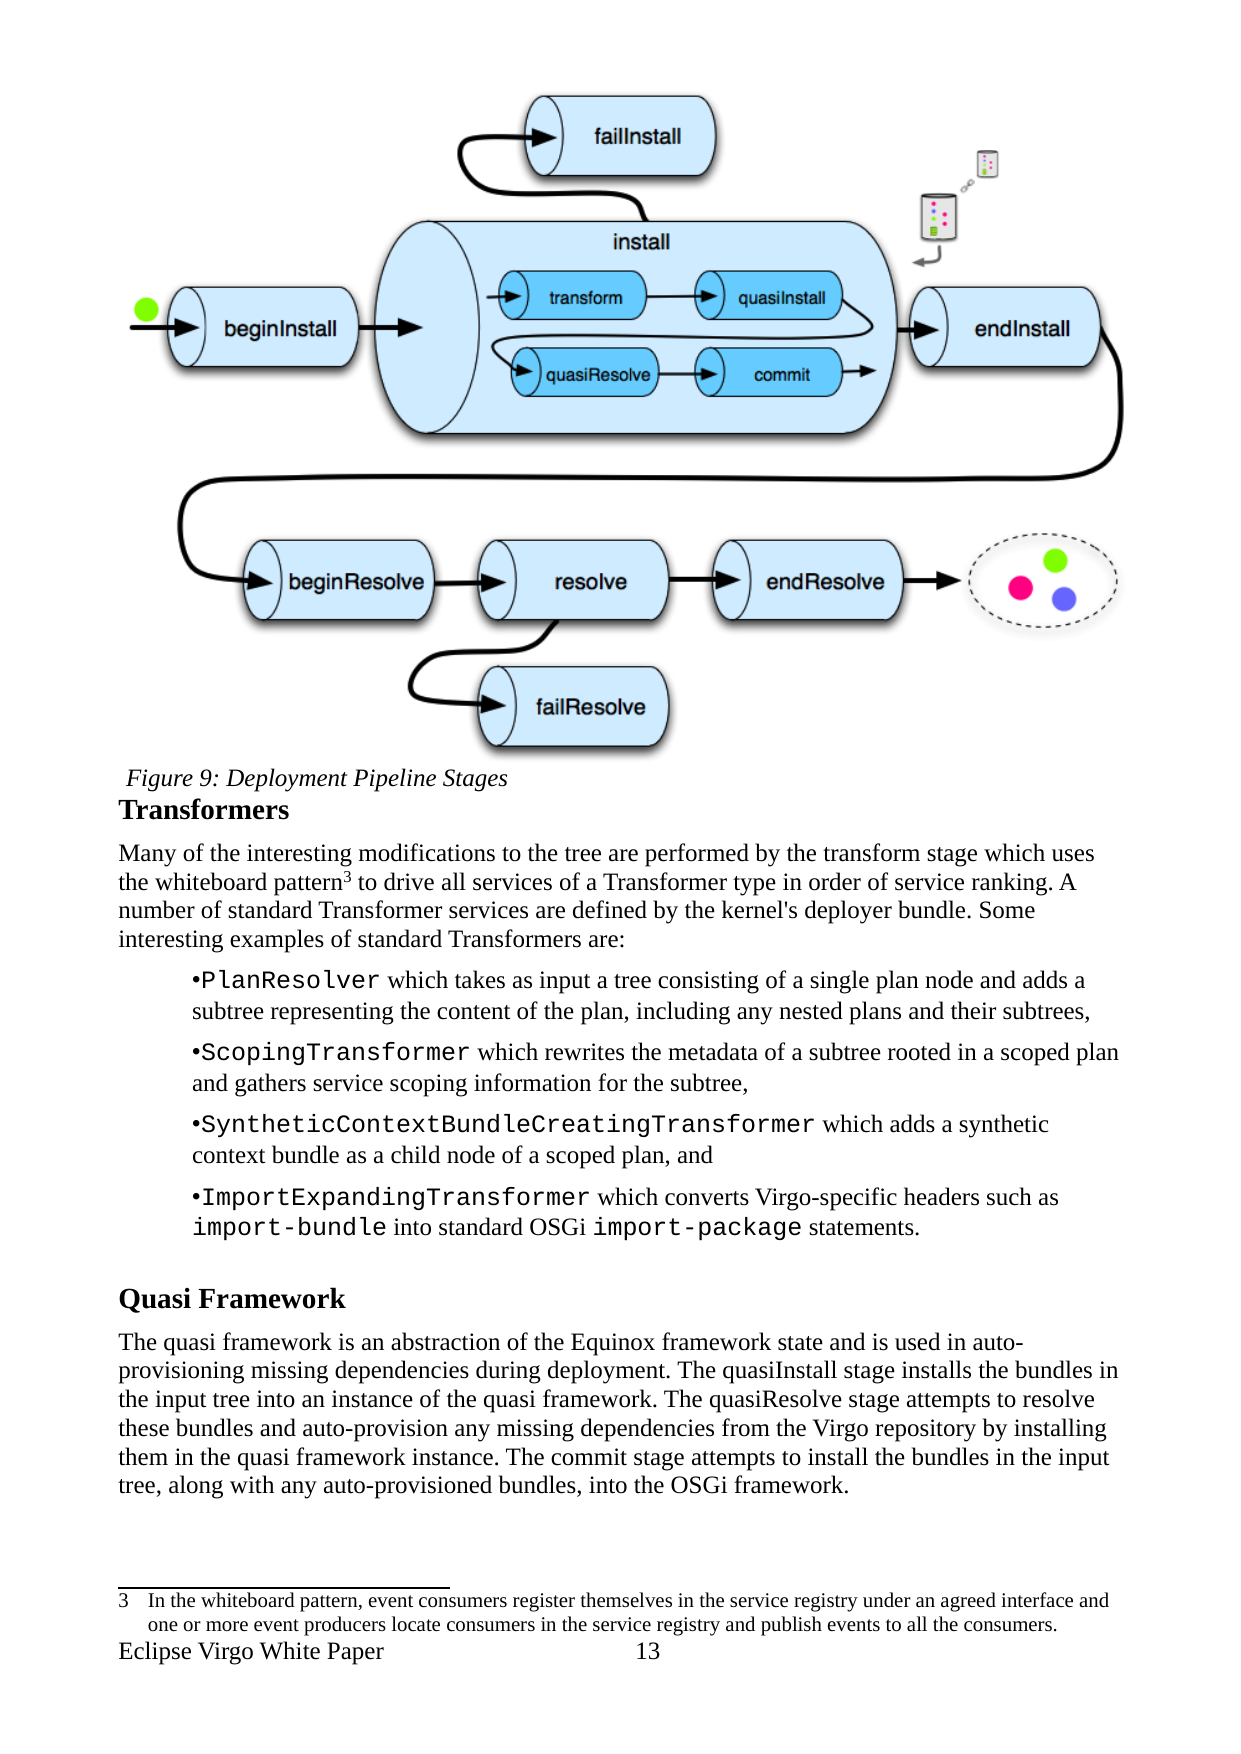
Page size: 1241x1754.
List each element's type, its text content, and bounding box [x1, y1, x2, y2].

subtitle Transformers [118, 75, 1122, 825]
text Figure 9: Deployment Pipeline Stages [126, 763, 1130, 792]
text [126, 75, 1130, 87]
subtitle Quasi Framework [118, 1281, 1122, 1314]
text Many of the interesting modifications to the tree are performed by the transform stage which uses the whiteboard pattern to drive all services of a Transformer type in order of service ranking. A number of standard Transformer services are defined by the kernel's deployer bundle. Some interesting examples of standard Transformers are: [118, 838, 1122, 953]
list SyntheticContextBundleCreatingTransformer which adds a synthetic context bundle as a child node of a scoped plan, and [118, 1109, 1122, 1169]
list PlanResolver which takes as input a tree consisting of a single plan node and adds a subtree representing the content of the plan, including any nested plans and their subtrees, [118, 965, 1122, 1025]
list ImportExpandingTransformer which converts Virgo-specific headers such as import-bundle into standard OSGi import-package statements. [118, 1182, 1122, 1243]
picture [125, 87, 1130, 763]
text In the whiteboard pattern, event consumers register themselves in the service registry under an agreed interface and one or more event producers locate consumers in the service registry and publish events to all the consumers. [118, 1588, 1122, 1636]
text The quasi framework is an abstraction of the Equinox framework state and is used in auto-provisioning missing dependencies during deployment. The quasiInstall stage installs the bundles in the input tree into an instance of the quasi framework. The quasiResolve stage attempts to resolve these bundles and auto-provision any missing dependencies from the Virgo repository by installing them in the quasi framework instance. The commit stage attempts to install the bundles in the input tree, along with any auto-provisioned bundles, into the OSGi framework. [118, 1327, 1122, 1499]
list ScopingTransformer which rewrites the metadata of a subtree rooted in a scoped plan and gathers service scoping information for the subtree, [118, 1037, 1122, 1097]
